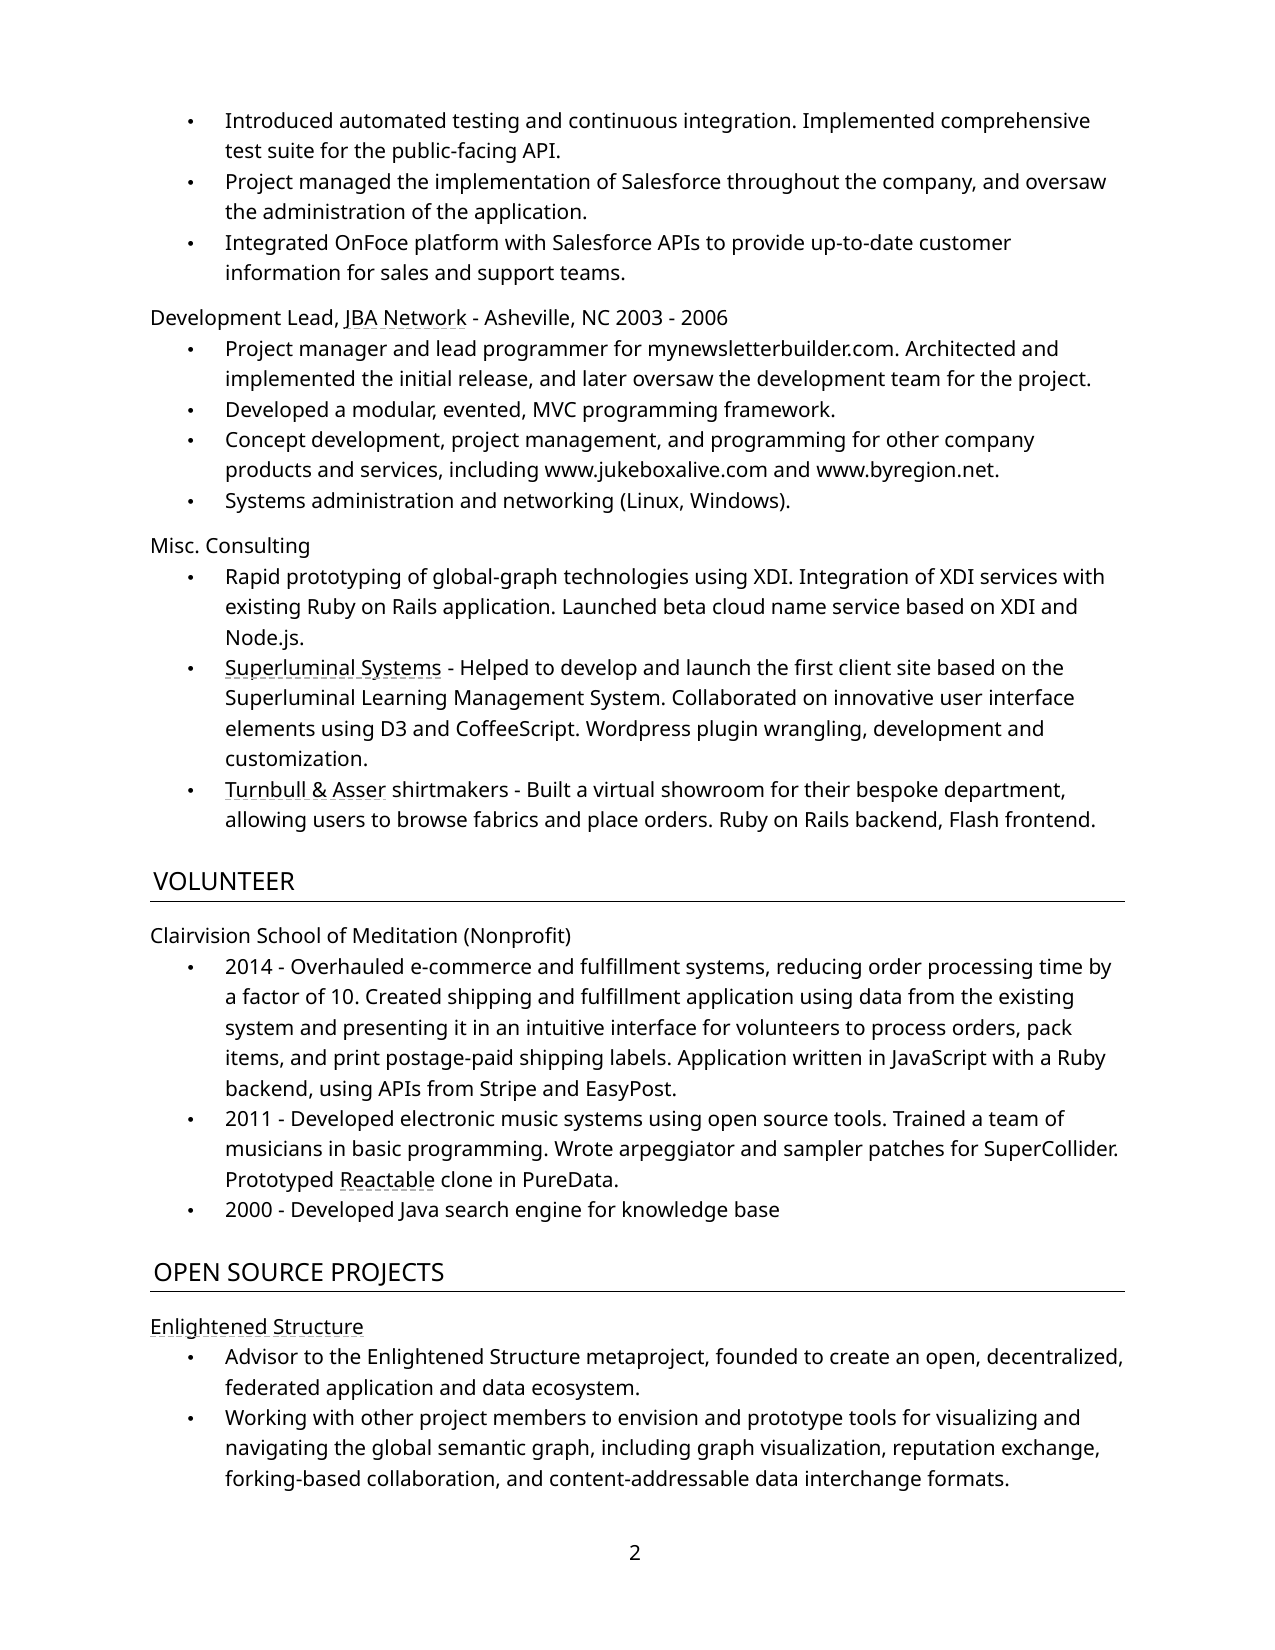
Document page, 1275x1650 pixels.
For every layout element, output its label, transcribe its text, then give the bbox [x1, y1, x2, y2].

list Advisor to the Enlightened Structure metaproject, founded to create an open, decentralized, federated application and data ecosystem. [187, 1342, 1125, 1401]
list Superluminal Systems - Helped to develop and launch the first client site based on the Superluminal Learning Management System. Collaborated on innovative user interface elements using D3 and CoffeeScript. Wordpress plugin wrangling, development and customization. [187, 653, 1125, 773]
list 2014 - Overhauled e-commerce and fulfillment systems, reducing order processing time by a factor of 10. Created shipping and fulfillment application using data from the existing system and presenting it in an intuitive interface for volunteers to process orders, pack items, and print postage-paid shipping labels. Application written in JavaScript with a Ruby backend, using APIs from Stripe and EasyPost. [187, 952, 1125, 1102]
text Misc. Consulting [150, 531, 1125, 560]
text Enlightened Structure [150, 1312, 1125, 1340]
list Rapid prototyping of global-graph technologies using XDI. Integration of XDI services with existing Ruby on Rails application. Launched beta cloud name service based on XDI and Node.js. [187, 562, 1125, 651]
list Integrated OnFoce platform with Salesforce APIs to provide up-to-date customer information for sales and support teams. [187, 228, 1125, 286]
list Developed a modular, evented, MVC programming framework. [187, 395, 1125, 423]
text Clairvision School of Meditation (Nonprofit) [150, 922, 1125, 950]
text Development Lead, JBA Network - Asheville, NC 2003 - 2006 [150, 303, 1125, 332]
subtitle Open Source Projects [150, 1251, 1125, 1291]
list Introduced automated testing and continuous integration. Implemented comprehensive test suite for the public-facing API. [187, 106, 1125, 165]
subtitle Volunteer [150, 861, 1125, 901]
list Project managed the implementation of Salesforce throughout the company, and oversaw the administration of the application. [187, 167, 1125, 226]
list Concept development, project management, and programming for other company products and services, including www.jukeboxalive.com and www.byregion.net. [187, 425, 1125, 484]
list Systems administration and networking (Linux, Windows). [187, 486, 1125, 514]
list Turnbull & Asser shirtmakers - Built a virtual showroom for their bespoke department, allowing users to browse fabrics and place orders. Ruby on Rails backend, Flash frontend. [187, 775, 1125, 833]
list 2000 - Developed Java search engine for knowledge base [187, 1195, 1125, 1224]
list Working with other project members to envision and prototype tools for visualizing and navigating the global semantic graph, including graph visualization, reputation exchange, forking-based collaboration, and content-addressable data interchange formats. [187, 1403, 1125, 1492]
list 2011 - Developed electronic music systems using open source tools. Trained a team of musicians in basic programming. Wrote arpeggiator and sampler patches for SuperCollider. Prototyped Reactable clone in PureData. [187, 1104, 1125, 1193]
list Project manager and lead programmer for mynewsletterbuilder.com. Architected and implemented the initial release, and later oversaw the development team for the project. [187, 334, 1125, 393]
